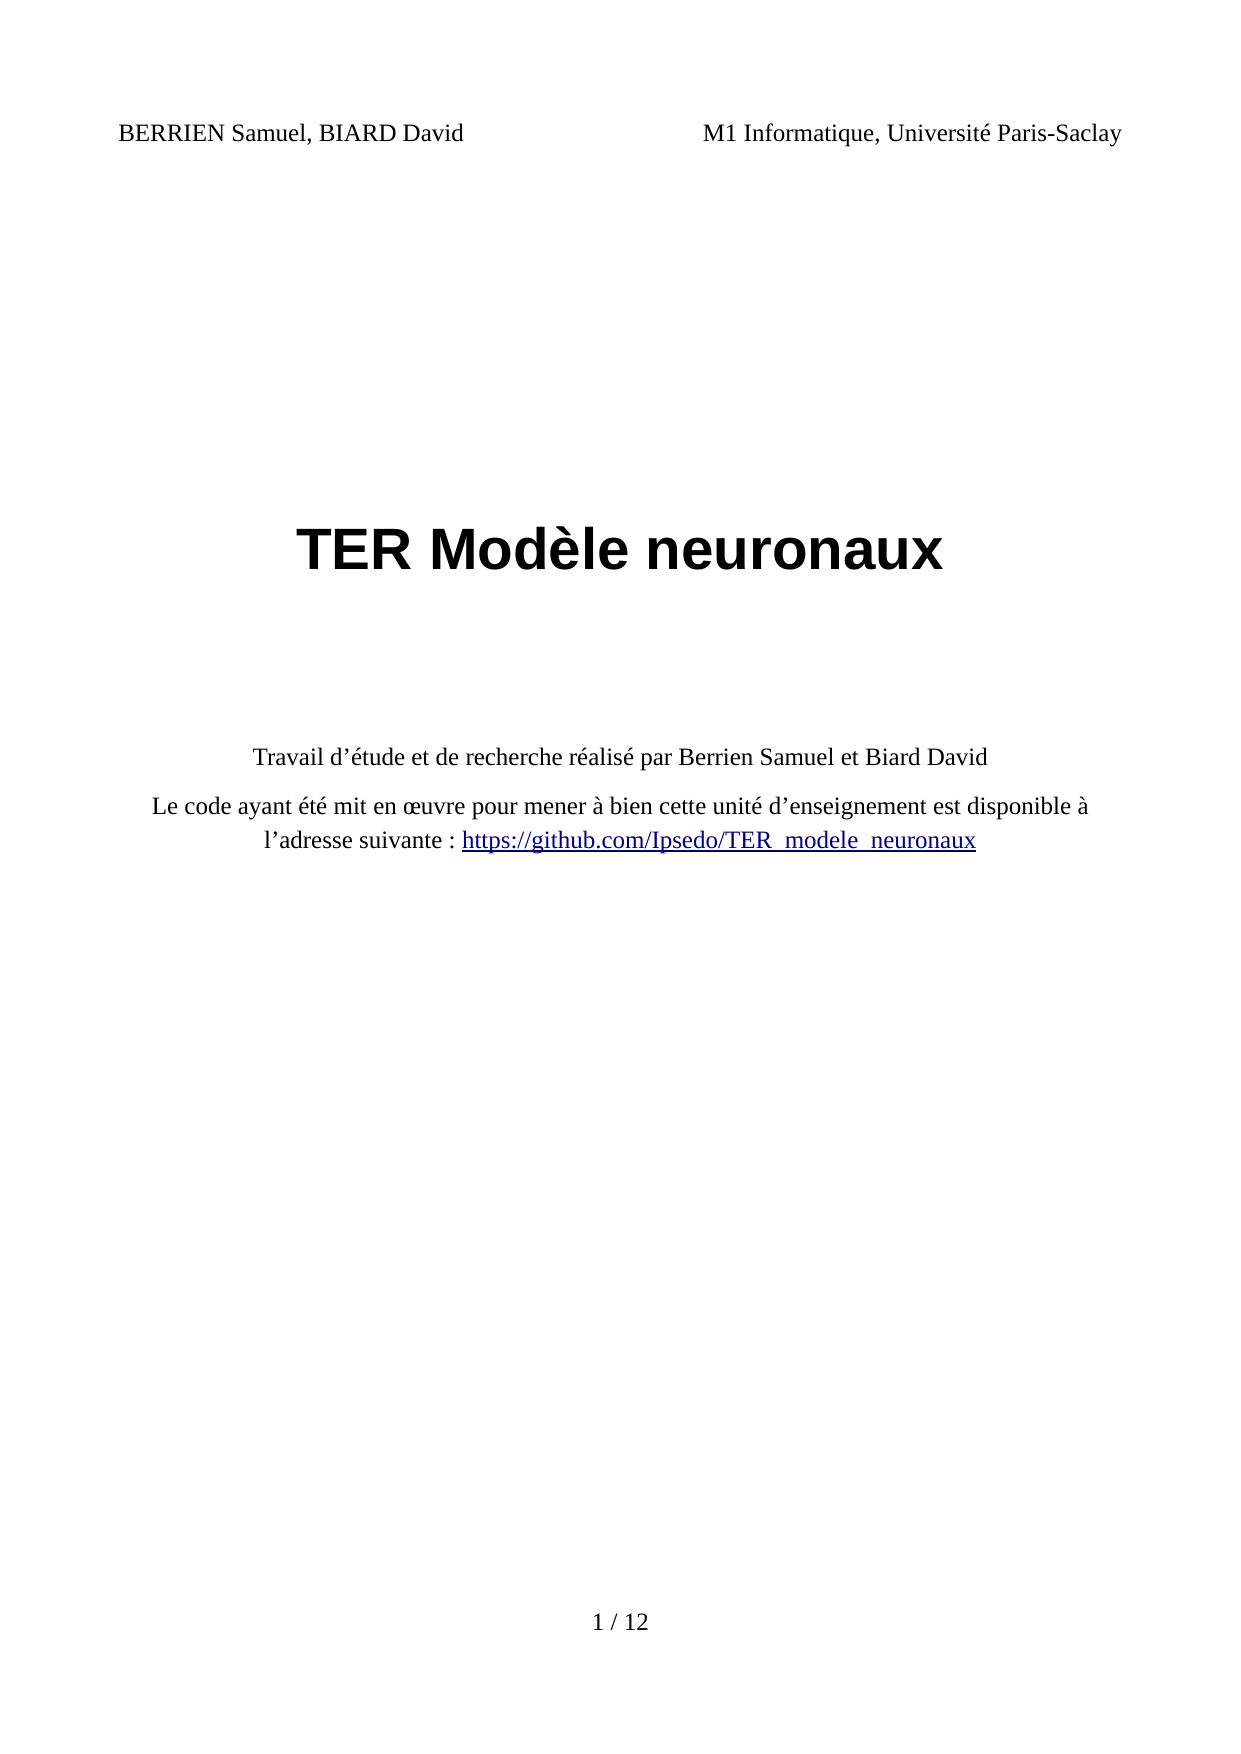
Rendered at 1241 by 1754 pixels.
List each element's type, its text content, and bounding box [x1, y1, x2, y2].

text Le code ayant été mit en œuvre pour mener à bien cette unité d’enseignement est disponible à l’adresse suivante : https://github.com/Ipsedo/TER_modele_neuronaux [118, 791, 1122, 854]
text Travail d’étude et de recherche réalisé par Berrien Samuel et Biard David [118, 742, 1122, 771]
title TER Modèle neuronaux [118, 515, 1122, 582]
